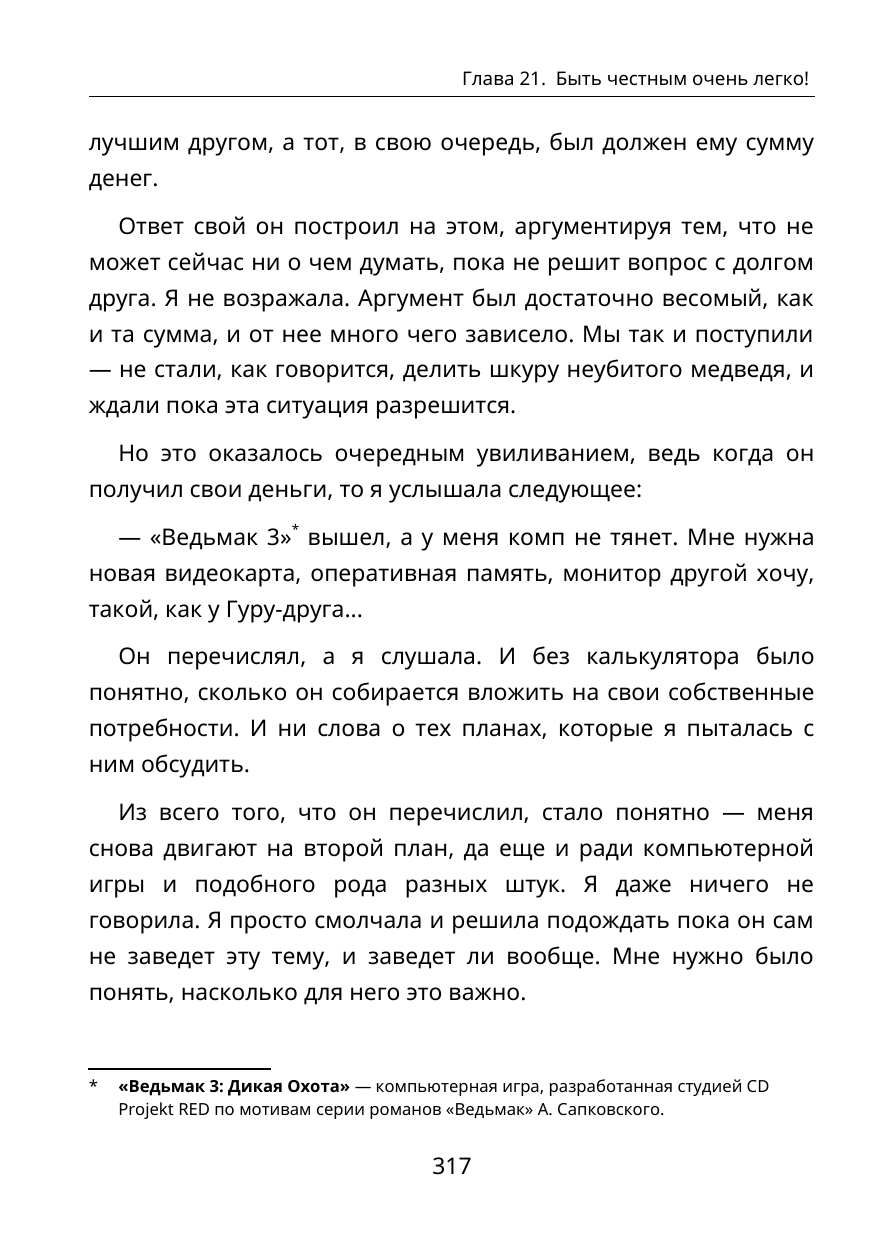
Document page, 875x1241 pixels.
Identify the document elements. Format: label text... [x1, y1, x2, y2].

text Но это оказалось очередным увиливанием, ведь когда он получил свои деньги, то я услышала следующее: [88, 437, 815, 504]
text «Ведьмак 3: Дикая Охота» — компьютерная игра, разработанная студией CD Projekt RED по мотивам серии романов «Ведьмак» А. Сапковского. [88, 1075, 815, 1120]
text Ответ свой он построил на этом, аргументируя тем, что не может сейчас ни о чем думать, пока не решит вопрос с долгом друга. Я не возражала. Аргумент был достаточно весомый, как и та сумма, и от нее много чего зависело. Мы так и поступили — не стали, как говорится, делить шкуру неубитого медведя, и ждали пока эта ситуация разрешится. [88, 210, 815, 421]
text — «Ведьмак 3» вышел, а у меня комп не тянет. Мне нужна новая видеокарта, оперативная память, монитор другой хочу, такой, как у Гуру-друга... [88, 521, 815, 624]
text лучшим другом, а тот, в свою очередь, был должен ему сумму денег. [88, 126, 815, 193]
text Из всего того, что он перечислил, стало понятно — меня снова двигают на второй план, да еще и ради компьютерной игры и подобного рода разных штук. Я даже ничего не говорила. Я просто смолчала и решила подождать пока он сам не заведет эту тему, и заведет ли вообще. Мне нужно было понять, насколько для него это важно. [88, 796, 815, 1007]
text Он перечислял, а я слушала. И без калькулятора было понятно, сколько он собирается вложить на свои собственные потребности. И ни слова о тех планах, которые я пыталась с ним обсудить. [88, 640, 815, 779]
